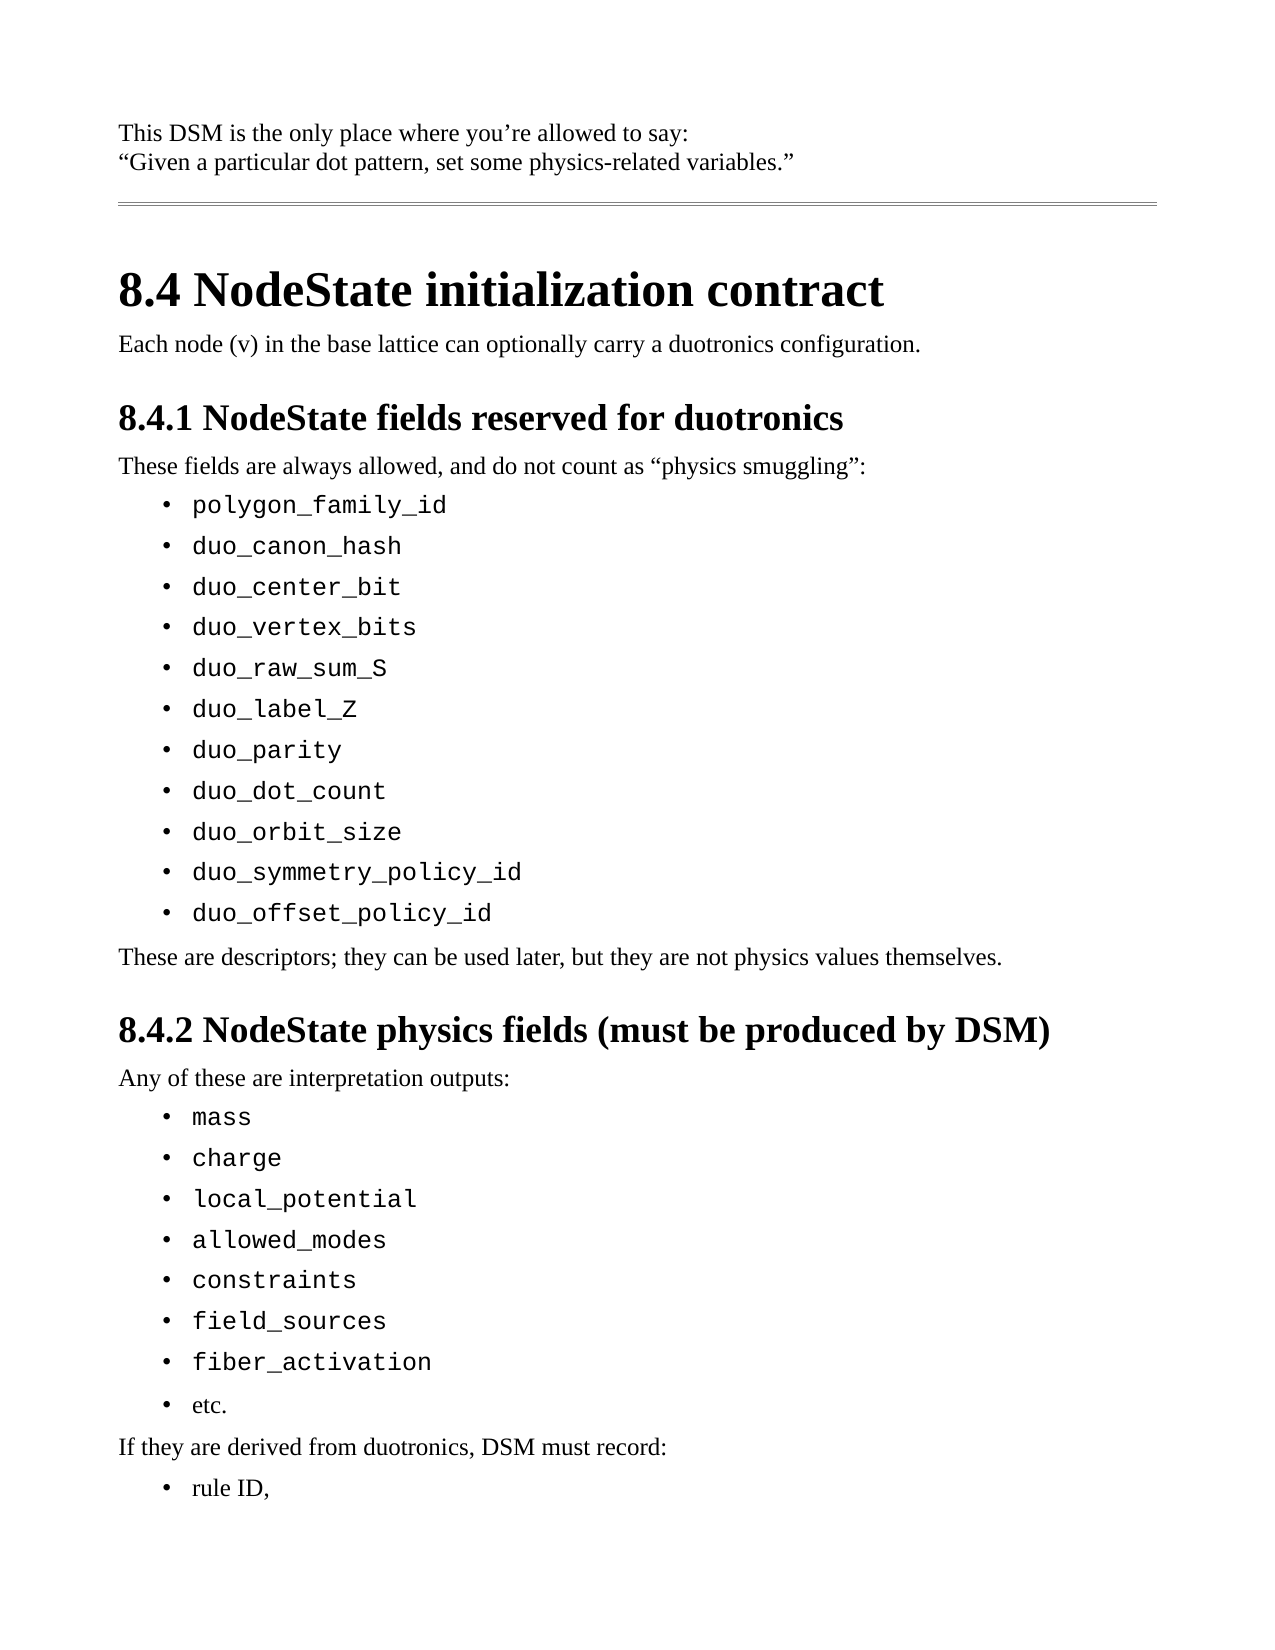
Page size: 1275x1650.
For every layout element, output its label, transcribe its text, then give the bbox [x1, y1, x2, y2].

subtitle 8.4 NodeState initialization contract [118, 259, 1157, 317]
list field_sources [162, 1309, 1157, 1337]
list duo_parity [162, 737, 1157, 766]
text Each node (v) in the base lattice can optionally carry a duotronics configuration. [118, 329, 1157, 358]
list duo_offset_policy_id [162, 901, 1157, 929]
list allowed_modes [162, 1227, 1157, 1256]
list local_potential [162, 1186, 1157, 1215]
list charge [162, 1146, 1157, 1174]
list duo_orbit_size [162, 819, 1157, 847]
subtitle 8.4.1 NodeState fields reserved for duotronics [118, 396, 1157, 439]
list duo_dot_count [162, 778, 1157, 807]
list fiber_activation [162, 1350, 1157, 1378]
list mass [162, 1105, 1157, 1133]
text These fields are always allowed, and do not count as “physics smuggling”: [118, 451, 1157, 480]
list duo_vertex_bits [162, 615, 1157, 643]
text This DSM is the only place where you’re allowed to say: “Given a particular dot pattern, set some physics-related variables.” [118, 118, 1157, 176]
list constraints [162, 1268, 1157, 1296]
list duo_center_bit [162, 574, 1157, 602]
list duo_canon_hash [162, 533, 1157, 562]
list rule ID, [162, 1473, 1157, 1502]
text These are descriptors; they can be used later, but they are not physics values themselves. [118, 942, 1157, 970]
text Any of these are interpretation outputs: [118, 1063, 1157, 1092]
list duo_symmetry_policy_id [162, 860, 1157, 888]
list polygon_family_id [162, 492, 1157, 521]
list duo_label_Z [162, 697, 1157, 725]
list etc. [162, 1391, 1157, 1419]
text If they are derived from duotronics, DSM must record: [118, 1432, 1157, 1461]
list duo_raw_sum_S [162, 656, 1157, 684]
subtitle 8.4.2 NodeState physics fields (must be produced by DSM) [118, 1008, 1157, 1051]
